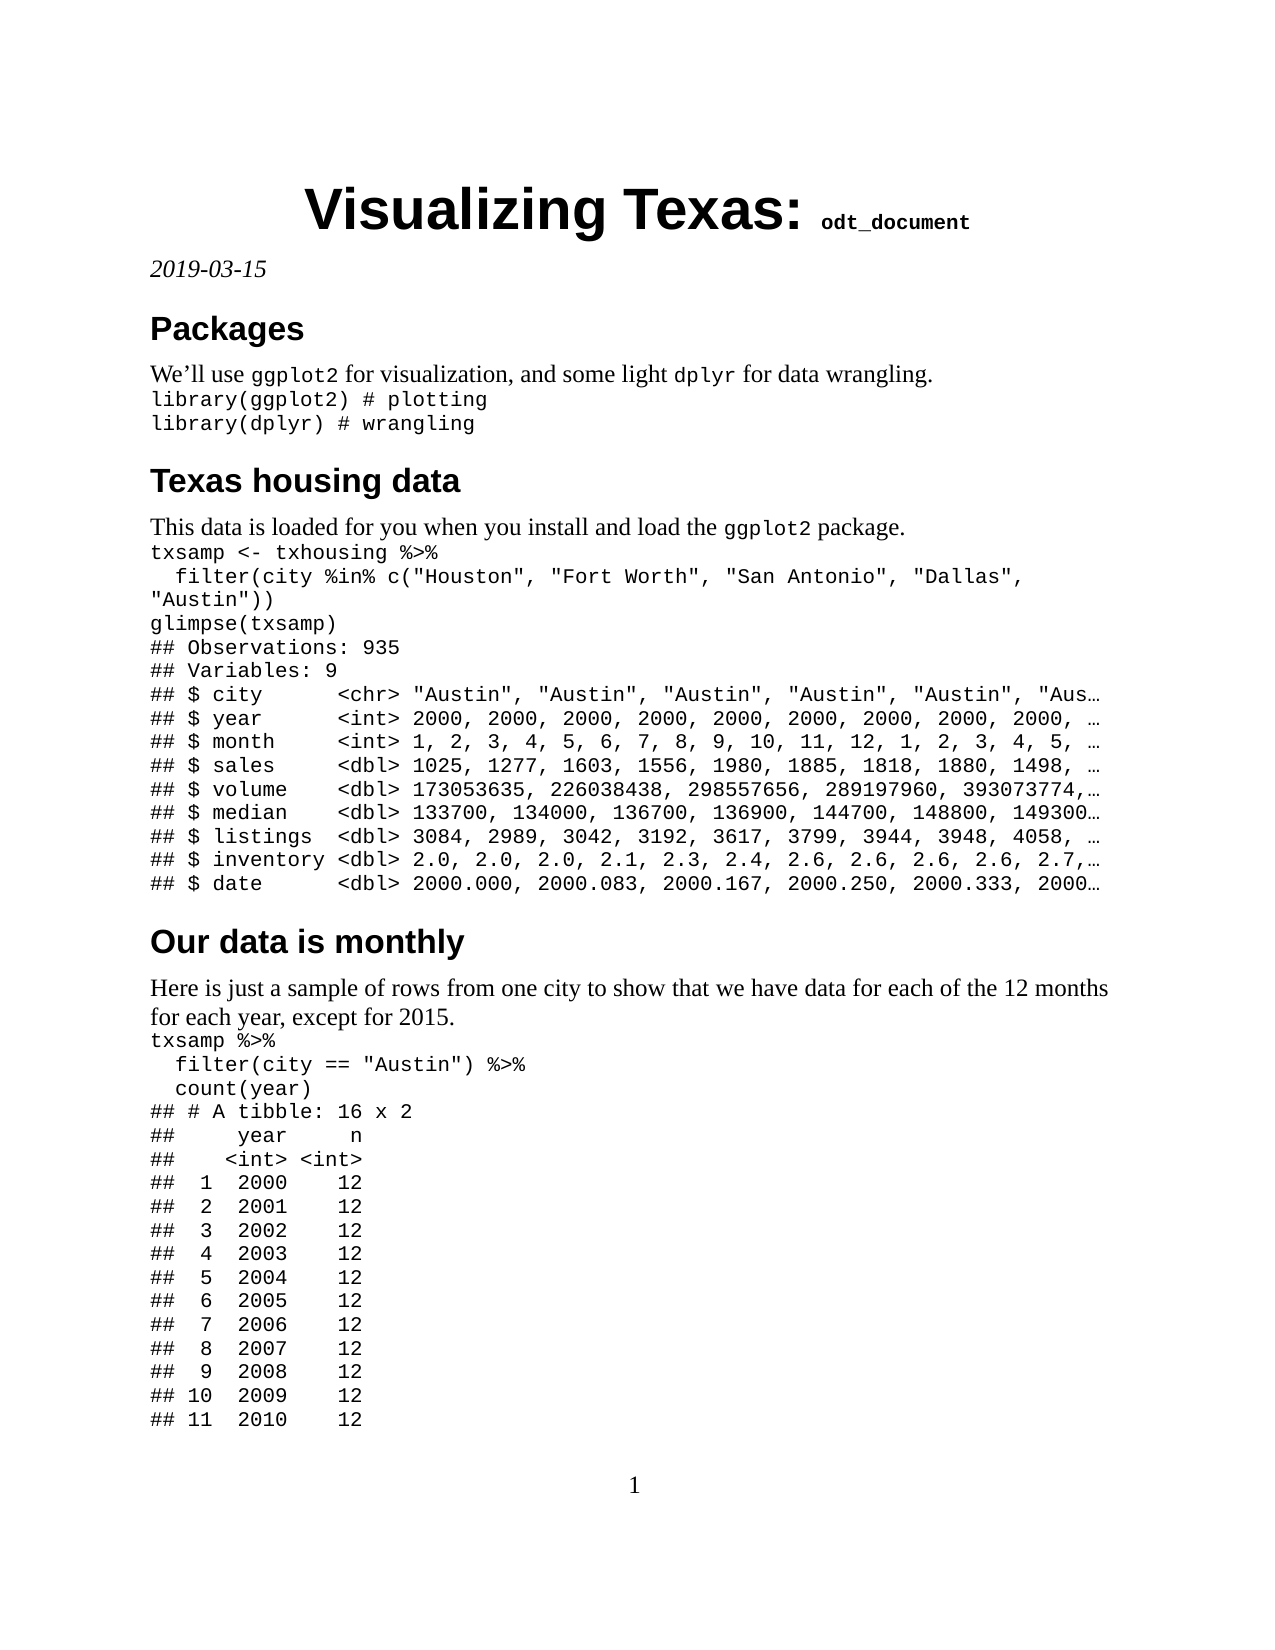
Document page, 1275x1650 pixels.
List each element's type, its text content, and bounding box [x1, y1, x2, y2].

text We’ll use ggplot2 for visualization, and some light dplyr for data wrangling. [150, 359, 1125, 389]
text glimpse(txsamp) [150, 613, 1125, 637]
text txsamp <- txhousing %>% [150, 542, 1125, 566]
text ## 2 2001 12 [150, 1196, 1125, 1219]
text library(dplyr) # wrangling [150, 413, 1125, 436]
text ## 4 2003 12 [150, 1243, 1125, 1267]
text ## 7 2006 12 [150, 1314, 1125, 1338]
text ## 11 2010 12 [150, 1409, 1125, 1432]
text ## $ median <dbl> 133700, 134000, 136700, 136900, 144700, 148800, 149300… [150, 802, 1125, 826]
text filter(city %in% c("Houston", "Fort Worth", "San Antonio", "Dallas", "Austin")) [150, 566, 1125, 613]
text ## 1 2000 12 [150, 1172, 1125, 1196]
text ## 8 2007 12 [150, 1338, 1125, 1361]
text ## # A tibble: 16 x 2 [150, 1101, 1125, 1125]
text library(ggplot2) # plotting [150, 389, 1125, 413]
subtitle Our data is monthly [150, 922, 1125, 960]
text filter(city == "Austin") %>% [150, 1054, 1125, 1078]
text Here is just a sample of rows from one city to show that we have data for each of the 12 months for each year, except for 2015. [150, 973, 1125, 1030]
text This data is loaded for you when you install and load the ggplot2 package. [150, 512, 1125, 542]
text ## 6 2005 12 [150, 1291, 1125, 1314]
text ## $ year <int> 2000, 2000, 2000, 2000, 2000, 2000, 2000, 2000, 2000, … [150, 708, 1125, 731]
text ## $ inventory <dbl> 2.0, 2.0, 2.0, 2.1, 2.3, 2.4, 2.6, 2.6, 2.6, 2.6, 2.7,… [150, 849, 1125, 873]
subtitle Texas housing data [150, 461, 1125, 500]
text txsamp %>% [150, 1030, 1125, 1054]
text ## $ city <chr> "Austin", "Austin", "Austin", "Austin", "Austin", "Aus… [150, 684, 1125, 708]
text ## $ month <int> 1, 2, 3, 4, 5, 6, 7, 8, 9, 10, 11, 12, 1, 2, 3, 4, 5, … [150, 731, 1125, 755]
text ## year n [150, 1125, 1125, 1149]
text 2019-03-15 [150, 254, 1125, 283]
text ## $ sales <dbl> 1025, 1277, 1603, 1556, 1980, 1885, 1818, 1880, 1498, … [150, 755, 1125, 778]
text ## 9 2008 12 [150, 1361, 1125, 1385]
text ## Variables: 9 [150, 660, 1125, 684]
text ## <int> <int> [150, 1149, 1125, 1172]
text count(year) [150, 1078, 1125, 1101]
text ## 3 2002 12 [150, 1219, 1125, 1243]
title Visualizing Texas: odt_document [150, 175, 1125, 242]
text ## $ volume <dbl> 173053635, 226038438, 298557656, 289197960, 393073774,… [150, 778, 1125, 802]
subtitle Packages [150, 308, 1125, 347]
text ## Observations: 935 [150, 637, 1125, 660]
text ## 10 2009 12 [150, 1385, 1125, 1409]
text ## $ listings <dbl> 3084, 2989, 3042, 3192, 3617, 3799, 3944, 3948, 4058, … [150, 826, 1125, 849]
text ## $ date <dbl> 2000.000, 2000.083, 2000.167, 2000.250, 2000.333, 2000… [150, 873, 1125, 897]
text ## 5 2004 12 [150, 1267, 1125, 1291]
